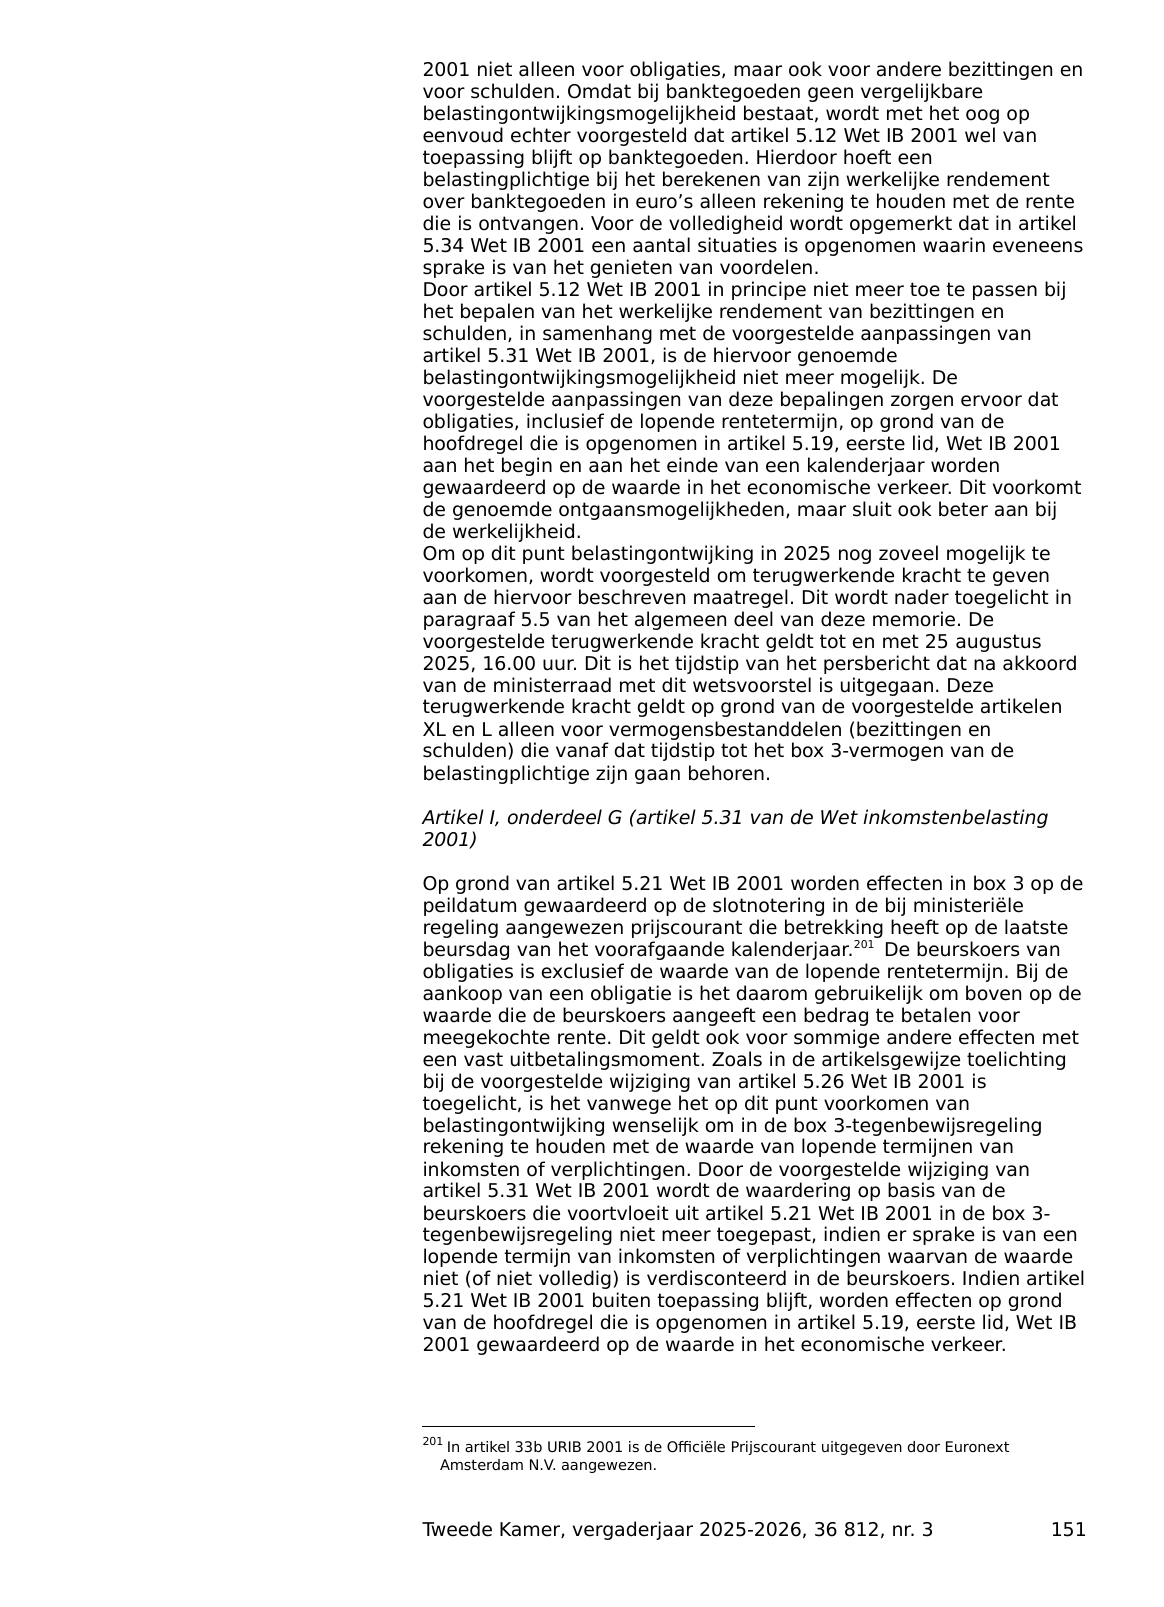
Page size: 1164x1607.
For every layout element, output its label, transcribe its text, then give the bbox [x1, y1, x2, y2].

text Door artikel 5.12 Wet IB 2001 in principe niet meer toe te passen bij het bepalen van het werkelijke rendement van bezittingen en schulden, in samenhang met de voorgestelde aanpassingen van artikel 5.31 Wet IB 2001, is de hiervoor genoemde belastingontwijkingsmogelijkheid niet meer mogelijk. De voorgestelde aanpassingen van deze bepalingen zorgen ervoor dat obligaties, inclusief de lopende rentetermijn, op grond van de hoofdregel die is opgenomen in artikel 5.19, eerste lid, Wet IB 2001 aan het begin en aan het einde van een kalenderjaar worden gewaardeerd op de waarde in het economische verkeer. Dit voorkomt de genoemde ontgaansmogelijkheden, maar sluit ook beter aan bij de werkelijkheid. [422, 279, 1087, 543]
text 2001 niet alleen voor obligaties, maar ook voor andere bezittingen en voor schulden. Omdat bij banktegoeden geen vergelijkbare belastingontwijkingsmogelijkheid bestaat, wordt met het oog op eenvoud echter voorgesteld dat artikel 5.12 Wet IB 2001 wel van toepassing blijft op banktegoeden. Hierdoor hoeft een belastingplichtige bij het berekenen van zijn werkelijke rendement over banktegoeden in euro’s alleen rekening te houden met de rente die is ontvangen. Voor de volledigheid wordt opgemerkt dat in artikel 5.34 Wet IB 2001 een aantal situaties is opgenomen waarin eveneens sprake is van het genieten van voordelen. [422, 59, 1087, 279]
text Om op dit punt belastingontwijking in 2025 nog zoveel mogelijk te voorkomen, wordt voorgesteld om terugwerkende kracht te geven aan de hiervoor beschreven maatregel. Dit wordt nader toegelicht in paragraaf 5.5 van het algemeen deel van deze memorie. De voorgestelde terugwerkende kracht geldt tot en met 25 augustus 2025, 16.00 uur. Dit is het tijdstip van het persbericht dat na akkoord van de ministerraad met dit wetsvoorstel is uitgegaan. Deze terugwerkende kracht geldt op grond van de voorgestelde artikelen XL en L alleen voor vermogensbestanddelen (bezittingen en schulden) die vanaf dat tijdstip tot het box 3-vermogen van de belastingplichtige zijn gaan behoren. [422, 543, 1087, 784]
text Op grond van artikel 5.21 Wet IB 2001 worden effecten in box 3 op de peildatum gewaardeerd op de slotnotering in de bij ministeriële regeling aangewezen prijscourant die betrekking heeft op de laatste beursdag van het voorafgaande kalenderjaar. De beurskoers van obligaties is exclusief de waarde van de lopende rentetermijn. Bij de aankoop van een obligatie is het daarom gebruikelijk om boven op de waarde die de beurskoers aangeeft een bedrag te betalen voor meegekochte rente. Dit geldt ook voor sommige andere effecten met een vast uitbetalingsmoment. Zoals in de artikelsgewijze toelichting bij de voorgestelde wijziging van artikel 5.26 Wet IB 2001 is toegelicht, is het vanwege het op dit punt voorkomen van belastingontwijking wenselijk om in de box 3-tegenbewijsregeling rekening te houden met de waarde van lopende termijnen van inkomsten of verplichtingen. Door de voorgestelde wijziging van artikel 5.31 Wet IB 2001 wordt de waardering op basis van de beurskoers die voortvloeit uit artikel 5.21 Wet IB 2001 in de box 3-tegenbewijsregeling niet meer toegepast, indien er sprake is van een lopende termijn van inkomsten of verplichtingen waarvan de waarde niet (of niet volledig) is verdisconteerd in de beurskoers. Indien artikel 5.21 Wet IB 2001 buiten toepassing blijft, worden effecten op grond van de hoofdregel die is opgenomen in artikel 5.19, eerste lid, Wet IB 2001 gewaardeerd op de waarde in het economische verkeer. [422, 873, 1087, 1356]
text In artikel 33b URIB 2001 is de Officiële Prijscourant uitgegeven door Euronext Amsterdam N.V. aangewezen. [422, 1435, 1087, 1474]
subtitle Artikel I, onderdeel G (artikel 5.31 van de Wet inkomstenbelasting 2001) [422, 807, 1087, 851]
